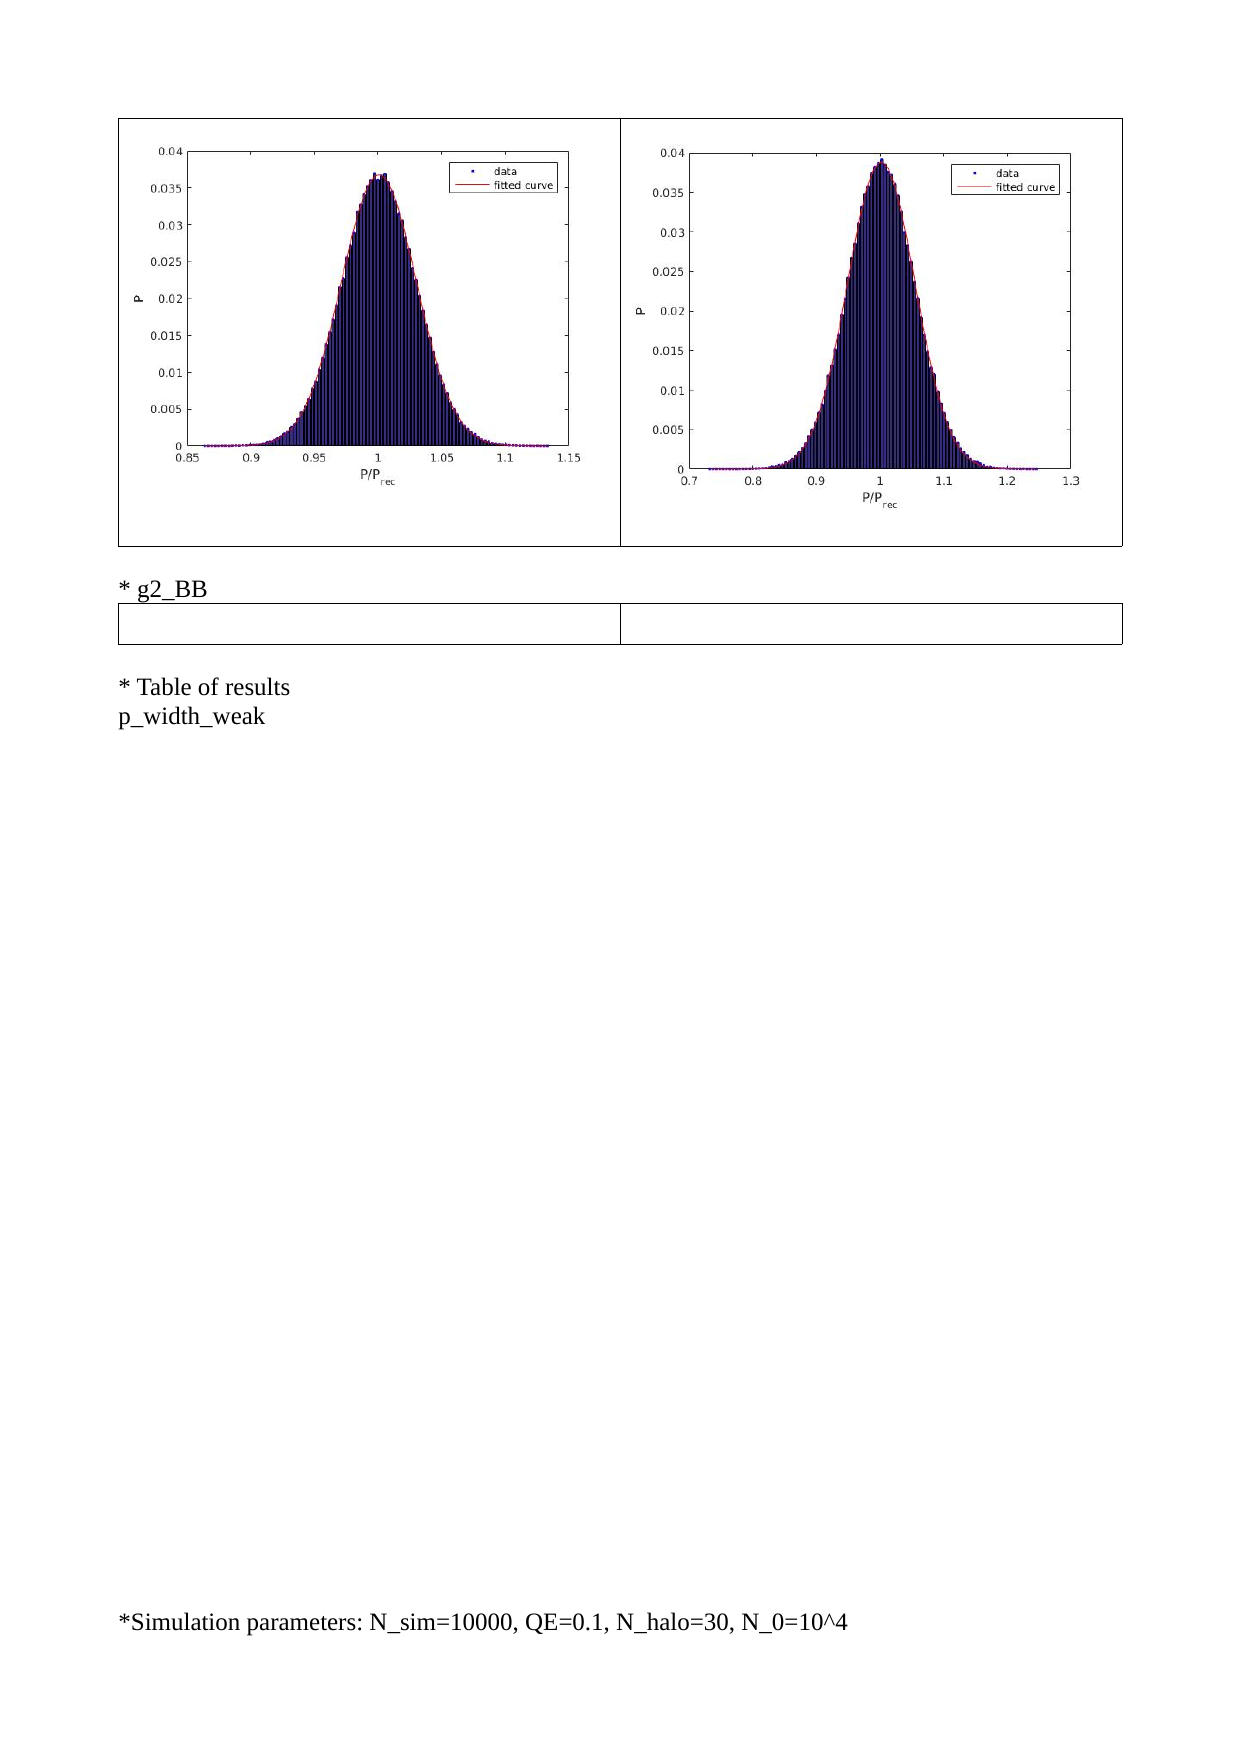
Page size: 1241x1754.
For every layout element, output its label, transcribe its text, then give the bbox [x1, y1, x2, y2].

picture [123, 123, 615, 487]
table_header [621, 604, 1122, 643]
table_header [621, 119, 1122, 546]
table_header [119, 604, 620, 643]
text * Table of results [118, 672, 1122, 701]
text * g2_BB [118, 574, 1122, 603]
picture [625, 123, 1117, 512]
text p_width_weak [118, 701, 1122, 730]
table_header [119, 119, 620, 546]
